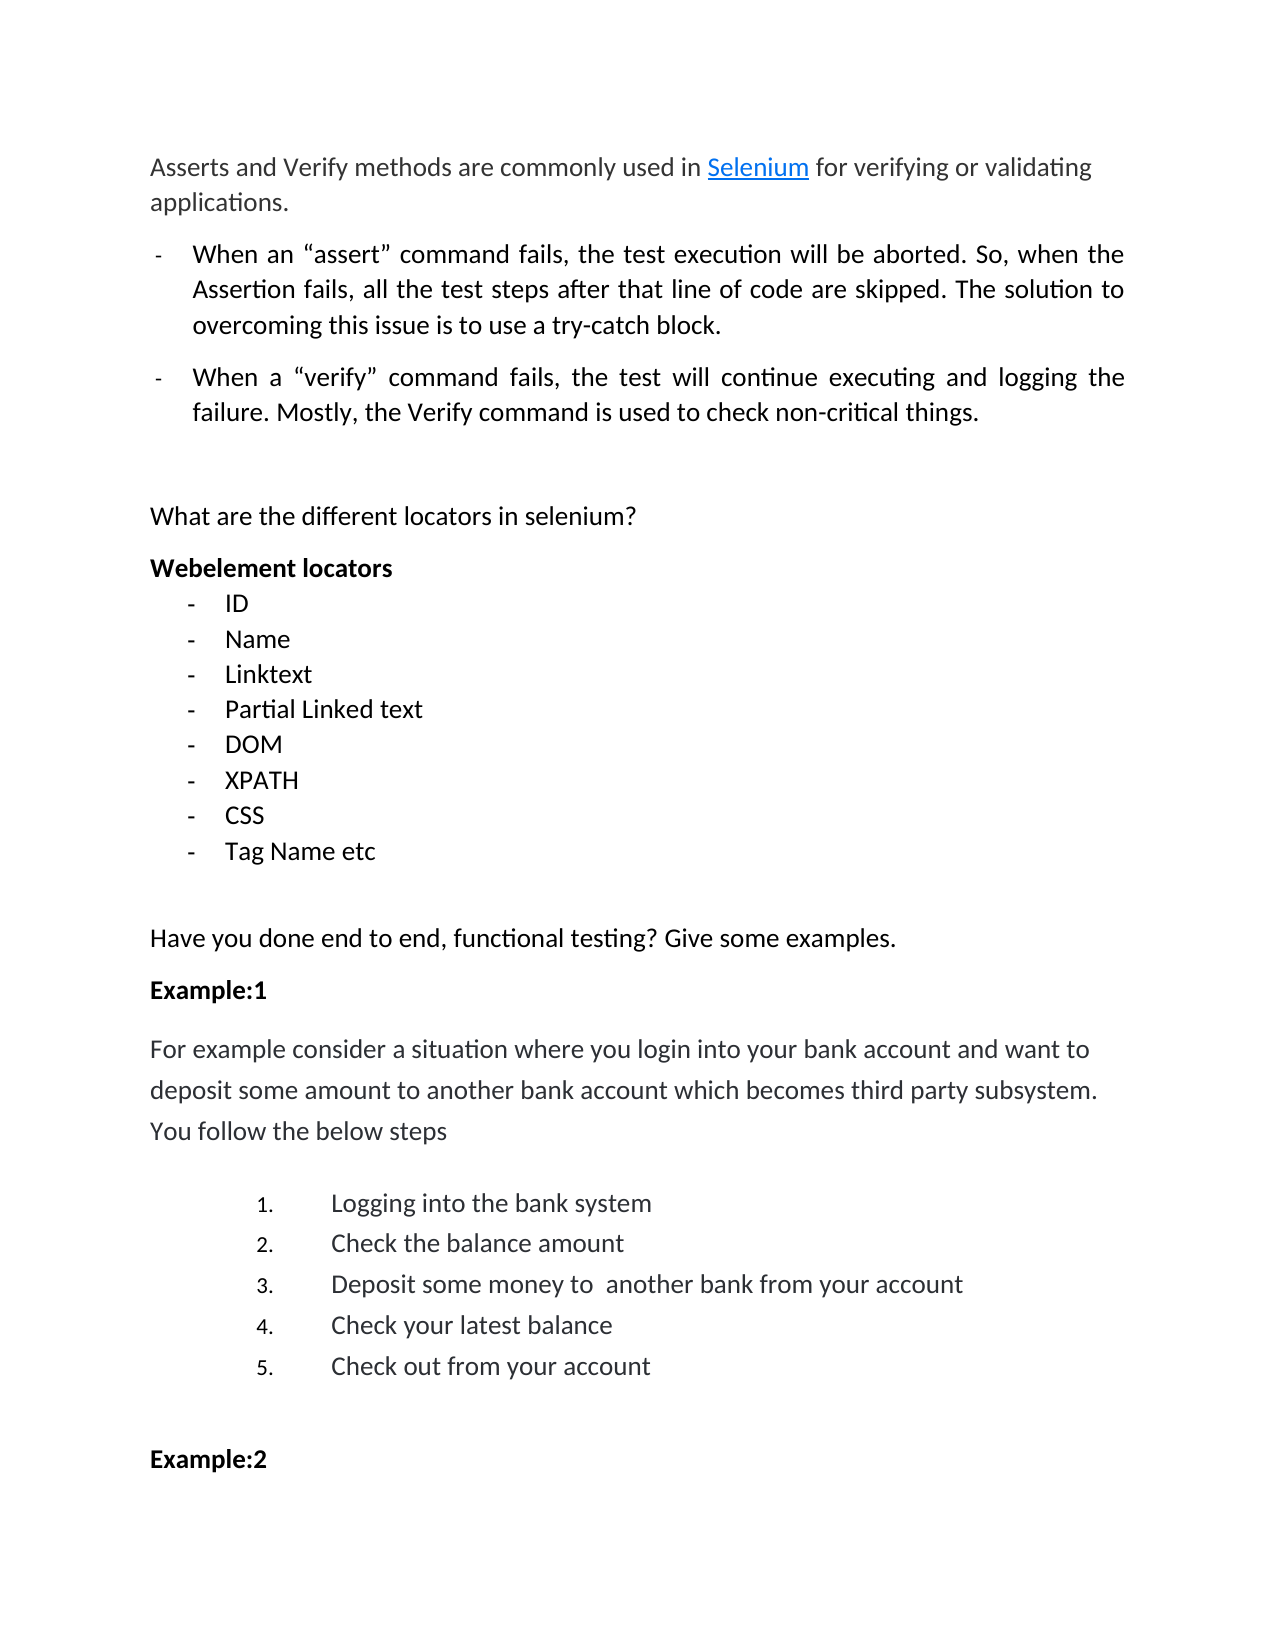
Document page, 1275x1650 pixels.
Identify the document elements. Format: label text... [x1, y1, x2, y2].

text For example consider a situation where you login into your bank account and want to deposit some amount to another bank account which becomes third party subsystem. You follow the below steps [150, 1025, 1125, 1147]
list Partial Linked text [187, 692, 1125, 725]
list Check out from your account [256, 1349, 1125, 1382]
list Check the balance amount [256, 1227, 1125, 1260]
list Logging into the bank system [256, 1186, 1125, 1219]
list When a “verify” command fails, the test will continue executing and logging the failure. Mostly, the Verify command is used to check non-critical things. [155, 360, 1125, 428]
list CSS [187, 798, 1125, 831]
text Example:2 [150, 1442, 1125, 1475]
text Webelement locators [150, 551, 1125, 584]
text What are the different locators in selenium? [150, 499, 1125, 532]
list ID [187, 586, 1125, 619]
list Deposit some money to another bank from your account [256, 1267, 1125, 1301]
text Example:1 [150, 973, 1125, 1006]
list Name [187, 622, 1125, 655]
list XPATH [187, 763, 1125, 796]
list When an “assert” command fails, the test execution will be aborted. So, when the Assertion fails, all the test steps after that line of code are skipped. The solution to overcoming this issue is to use a try-catch block. [155, 237, 1125, 341]
list Tag Name etc [187, 834, 1125, 867]
text Have you done end to end, functional testing? Give some examples. [150, 921, 1125, 954]
list DOM [187, 728, 1125, 761]
list Check your latest balance [256, 1308, 1125, 1341]
text Asserts and Verify methods are commonly used in Selenium for verifying or validating applications. [150, 150, 1125, 218]
list Linktext [187, 657, 1125, 690]
